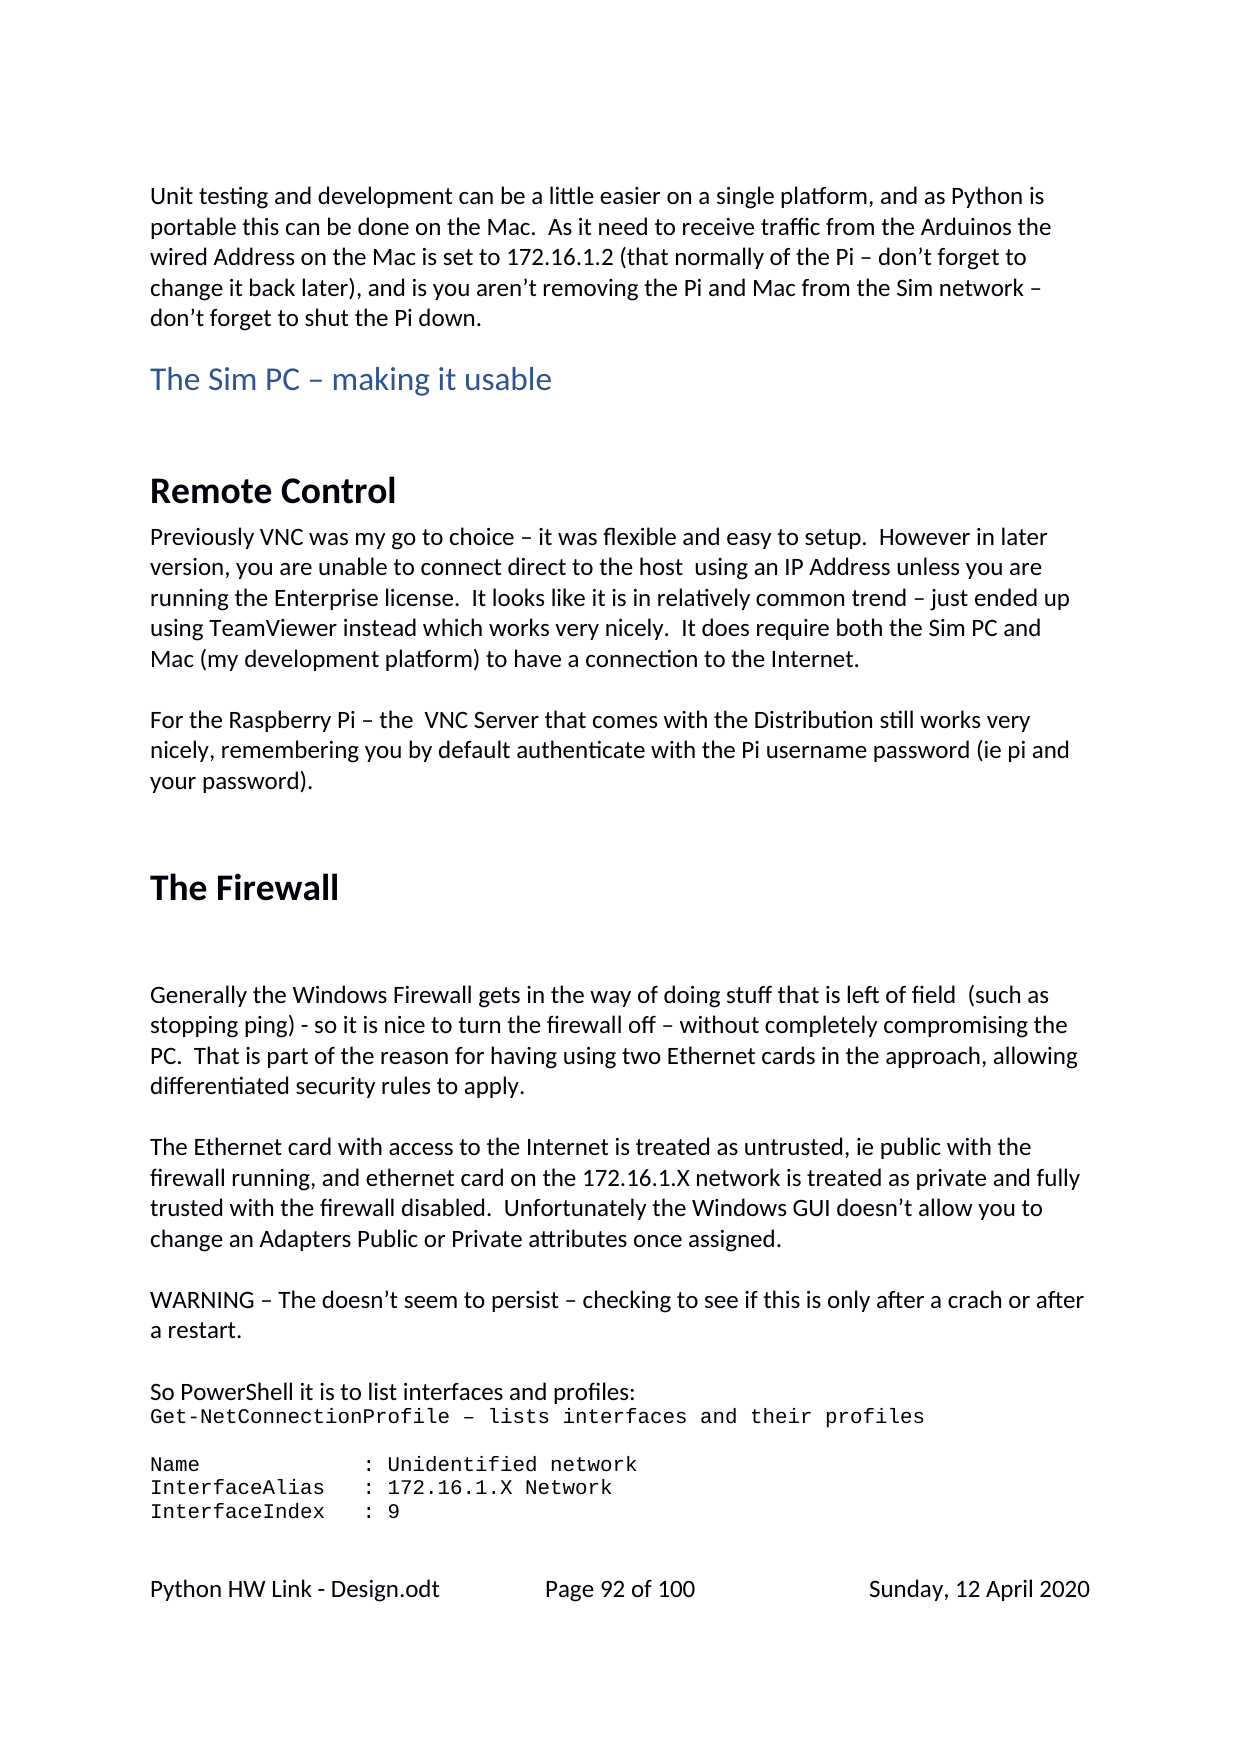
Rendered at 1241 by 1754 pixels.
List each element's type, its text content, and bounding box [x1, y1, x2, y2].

text Unit testing and development can be a little easier on a single platform, and as Python is portable this can be done on the Mac. As it need to receive traffic from the Arduinos the wired Address on the Mac is set to 172.16.1.2 (that normally of the Pi – don’t forget to change it back later), and is you aren’t removing the Pi and Mac from the Sim network – don’t forget to shut the Pi down. [150, 181, 1090, 333]
text Previously VNC was my go to choice – it was flexible and easy to setup. However in later version, you are unable to connect direct to the host using an IP Address unless you are running the Enterprise license. It looks like it is in relatively common trend – just ended up using TeamViewer instead which works very nicely. It does require both the Sim PC and Mac (my development platform) to have a connection to the Internet. [150, 521, 1090, 674]
text Get-NetConnectionProfile – lists interfaces and their profiles [150, 1406, 1090, 1430]
text Generally the Windows Firewall gets in the way of doing stuff that is left of field (such as stopping ping) - so it is nice to turn the firewall off – without completely compromising the PC. That is part of the reason for having using two Ethernet cards in the approach, allowing differentiated security rules to apply. [150, 979, 1090, 1101]
text So PowerShell it is to list interfaces and profiles: [150, 1376, 1090, 1406]
text InterfaceIndex : 9 [150, 1501, 1090, 1524]
subtitle The Firewall [150, 864, 1090, 909]
text For the Raspberry Pi – the VNC Server that comes with the Distribution still works very nicely, remembering you by default authenticate with the Pi username password (ie pi and your password). [150, 704, 1090, 796]
text WARNING – The doesn’t seem to persist – checking to see if this is only after a crach or after a restart. [150, 1284, 1090, 1345]
subtitle Remote Control [150, 467, 1090, 513]
text InterfaceAlias : 172.16.1.X Network [150, 1477, 1090, 1501]
subtitle The Sim PC – making it usable [150, 358, 1090, 399]
text The Ethernet card with access to the Internet is treated as untrusted, ie public with the firewall running, and ethernet card on the 172.16.1.X network is treated as private and fully trusted with the firewall disabled. Unfortunately the Windows GUI doesn’t allow you to change an Adapters Public or Private attributes once assigned. [150, 1132, 1090, 1254]
text Name : Unidentified network [150, 1453, 1090, 1477]
